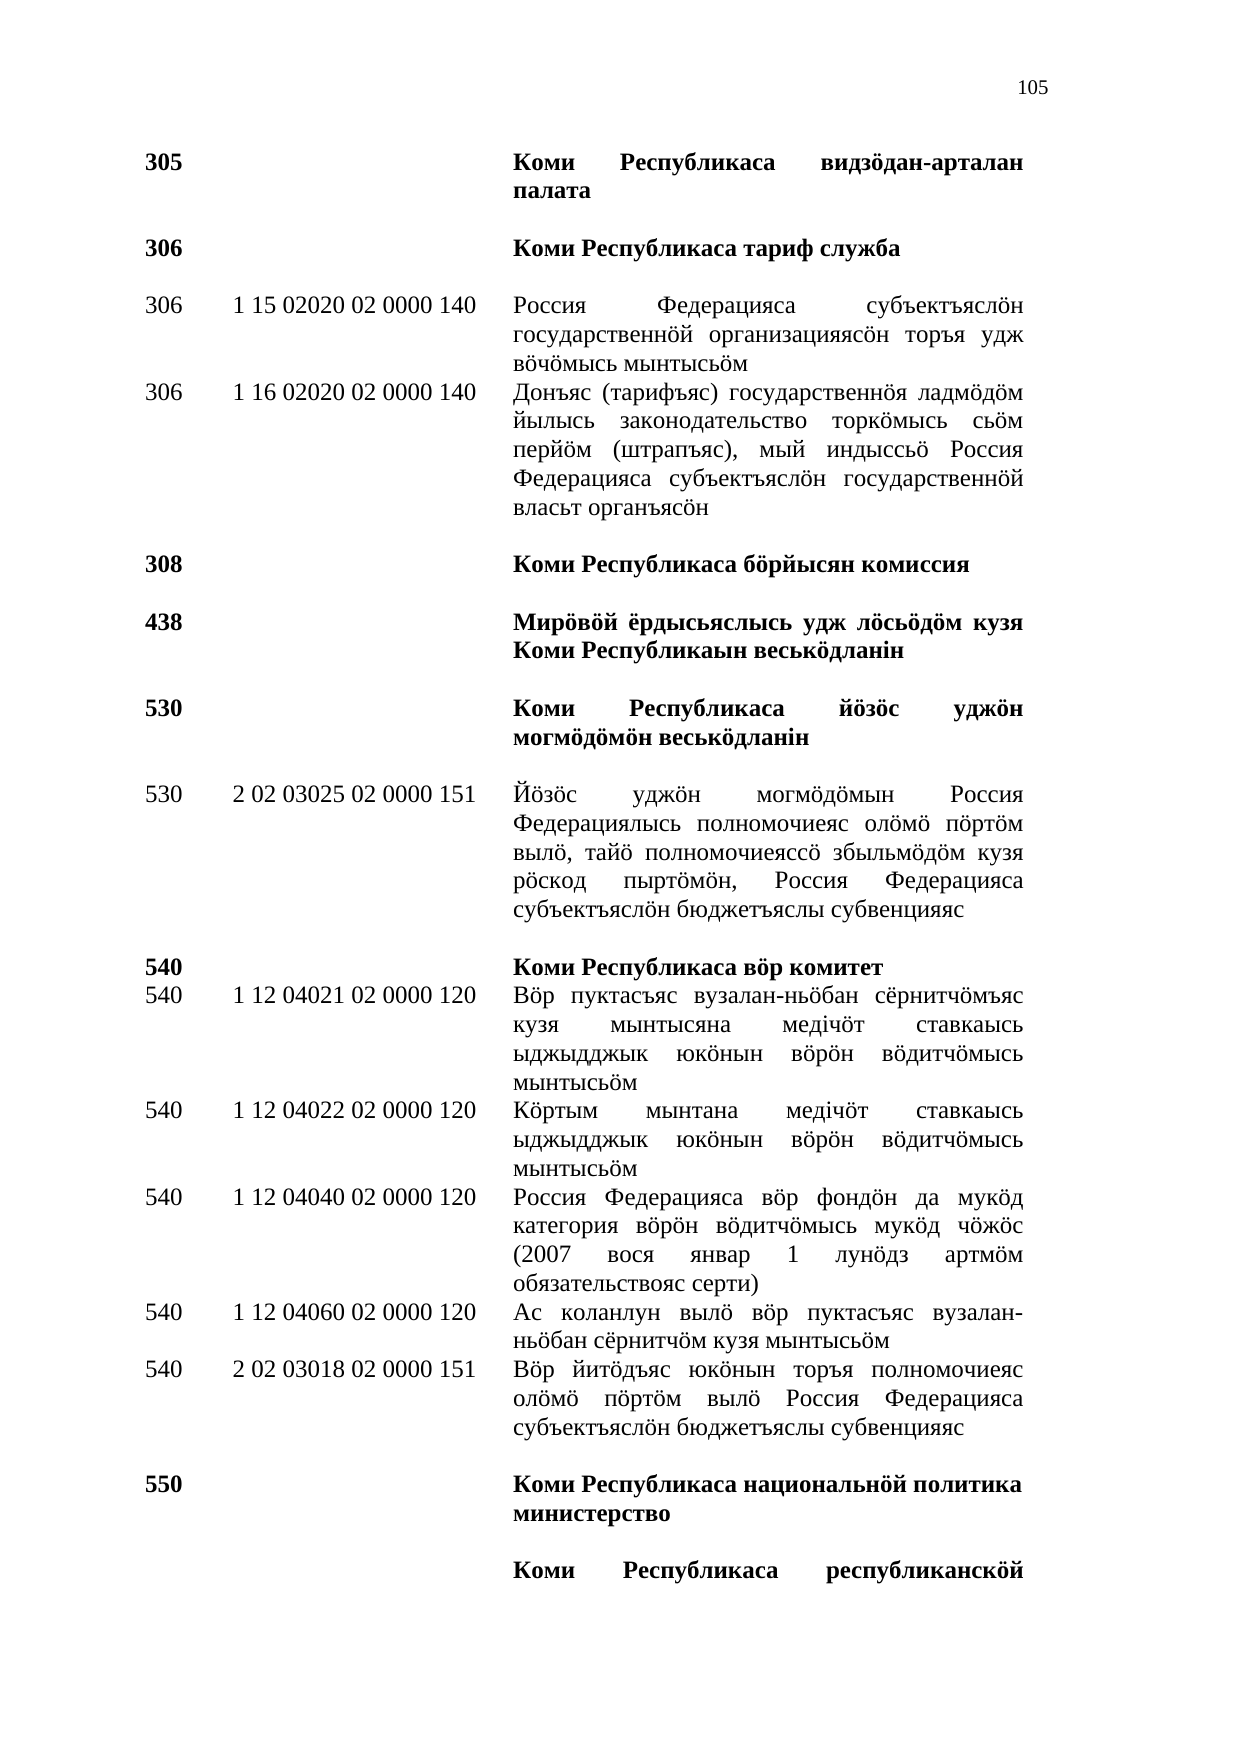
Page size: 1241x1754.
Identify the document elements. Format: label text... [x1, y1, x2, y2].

table_cell 306 [106, 377, 221, 549]
table_cell [502, 118, 1035, 147]
table_cell [221, 147, 502, 233]
table_cell [221, 1556, 502, 1584]
table_cell [1035, 291, 1094, 377]
table_cell [1035, 118, 1094, 147]
table_cell [1035, 952, 1094, 981]
table_cell Ас коланлун вылö вöр пуктасъяс вузалан-ньöбан сёрнитчöм кузя мынтысьöм [502, 1297, 1035, 1354]
table_cell 306 [106, 291, 221, 377]
table_cell 438 [106, 607, 221, 693]
table_cell 530 [106, 693, 221, 779]
table_cell Мирöвöй ёрдысьяслысь удж лöсьöдöм кузя Коми Республикаын веськöдланін [502, 607, 1035, 693]
table_cell 540 [106, 1182, 221, 1297]
table_cell 540 [106, 1297, 221, 1354]
table_cell [1035, 233, 1094, 291]
table_cell Коми Республикаса республиканскöй [502, 1556, 1035, 1584]
table_cell Вöр пуктасъяс вузалан-ньöбан сёрнитчöмъяс кузя мынтысяна медiчöт ставкаысь ыджыдджык юкöнын вöрöн вöдитчöмысь мынтысьöм [502, 981, 1035, 1096]
table_cell 1 15 02020 02 0000 140 [221, 291, 502, 377]
table_cell [1035, 1556, 1094, 1584]
table_cell [221, 952, 502, 981]
table_cell Коми Республикаса вöр комитет [502, 952, 1035, 981]
table_cell Коми Республикаса тариф служба [502, 233, 1035, 291]
table_cell Кöртым мынтана медiчöт ставкаысь ыджыдджык юкöнын вöрöн вöдитчöмысь мынтысьöм [502, 1096, 1035, 1182]
table_cell 1 16 02020 02 0000 140 [221, 377, 502, 549]
table_cell 306 [106, 233, 221, 291]
table_cell [221, 233, 502, 291]
table_cell 305 [106, 147, 221, 233]
table_cell [1035, 1297, 1094, 1354]
table_cell 2 02 03018 02 0000 151 [221, 1354, 502, 1469]
table_cell Коми Республикаса бöрйысян комиссия [502, 549, 1035, 607]
table_cell 540 [106, 1096, 221, 1182]
table_cell 2 02 03025 02 0000 151 [221, 779, 502, 952]
table_cell 1 12 04021 02 0000 120 [221, 981, 502, 1096]
table_cell [1035, 549, 1094, 607]
table_cell Йöзöс уджöн могмöдöмын Россия Федерациялысь полномочиеяс олöмö пöртöм вылö, тайö полномочиеяссö збыльмöдöм кузя рöскод пыртöмöн, Россия Федерацияса субъектъяслöн бюджетъяслы субвенцияяс [502, 779, 1035, 952]
table_cell 550 [106, 1469, 221, 1556]
table_cell Коми Республикаса видзöдан-арталан палата [502, 147, 1035, 233]
table_cell [1035, 1469, 1094, 1556]
table_cell 540 [106, 1354, 221, 1469]
table_cell [106, 118, 221, 147]
table_cell [221, 607, 502, 693]
table_cell 1 12 04040 02 0000 120 [221, 1182, 502, 1297]
table_cell [1035, 981, 1094, 1096]
table_cell 540 [106, 952, 221, 981]
table_cell Коми Республикаса йöзöс уджöн могмöдöмöн веськöдланін [502, 693, 1035, 779]
table_cell [1035, 1182, 1094, 1297]
table_cell Россия Федерацияса субъектъяслöн государственнöй организацияясöн торъя удж вöчöмысь мынтысьöм [502, 291, 1035, 377]
table_cell Коми Республикаса национальнöй политика министерство [502, 1469, 1035, 1556]
table_cell [221, 118, 502, 147]
table_cell [1035, 607, 1094, 693]
table_cell Россия Федерацияса вöр фондöн да мукöд категория вöрöн вöдитчöмысь мукöд чöжöс (2007 вося январ 1 лунöдз артмöм обязательствояс серти) [502, 1182, 1035, 1297]
table_cell 1 12 04022 02 0000 120 [221, 1096, 502, 1182]
table_cell 530 [106, 779, 221, 952]
table_cell [221, 1469, 502, 1556]
table_cell [1035, 779, 1094, 952]
table_cell [221, 549, 502, 607]
table_cell [1035, 1354, 1094, 1469]
table_cell 1 12 04060 02 0000 120 [221, 1297, 502, 1354]
table_cell [1035, 693, 1094, 779]
table_cell [1035, 377, 1094, 549]
table_cell [221, 693, 502, 779]
table_cell 308 [106, 549, 221, 607]
table_cell [1035, 147, 1094, 233]
table_cell [106, 1556, 221, 1584]
table_cell Вöр йитöдъяс юкöнын торъя полномочиеяс олöмö пöртöм вылö Россия Федерацияса субъектъяслöн бюджетъяслы субвенцияяс [502, 1354, 1035, 1469]
table_cell [1035, 1096, 1094, 1182]
table_cell 540 [106, 981, 221, 1096]
table_cell Донъяс (тарифъяс) государственнöя ладмöдöм йылысь законодательство торкöмысь сьöм перйöм (штрапъяс), мый индыссьö Россия Федерацияса субъектъяслöн государственнöй власьт органъясöн [502, 377, 1035, 549]
